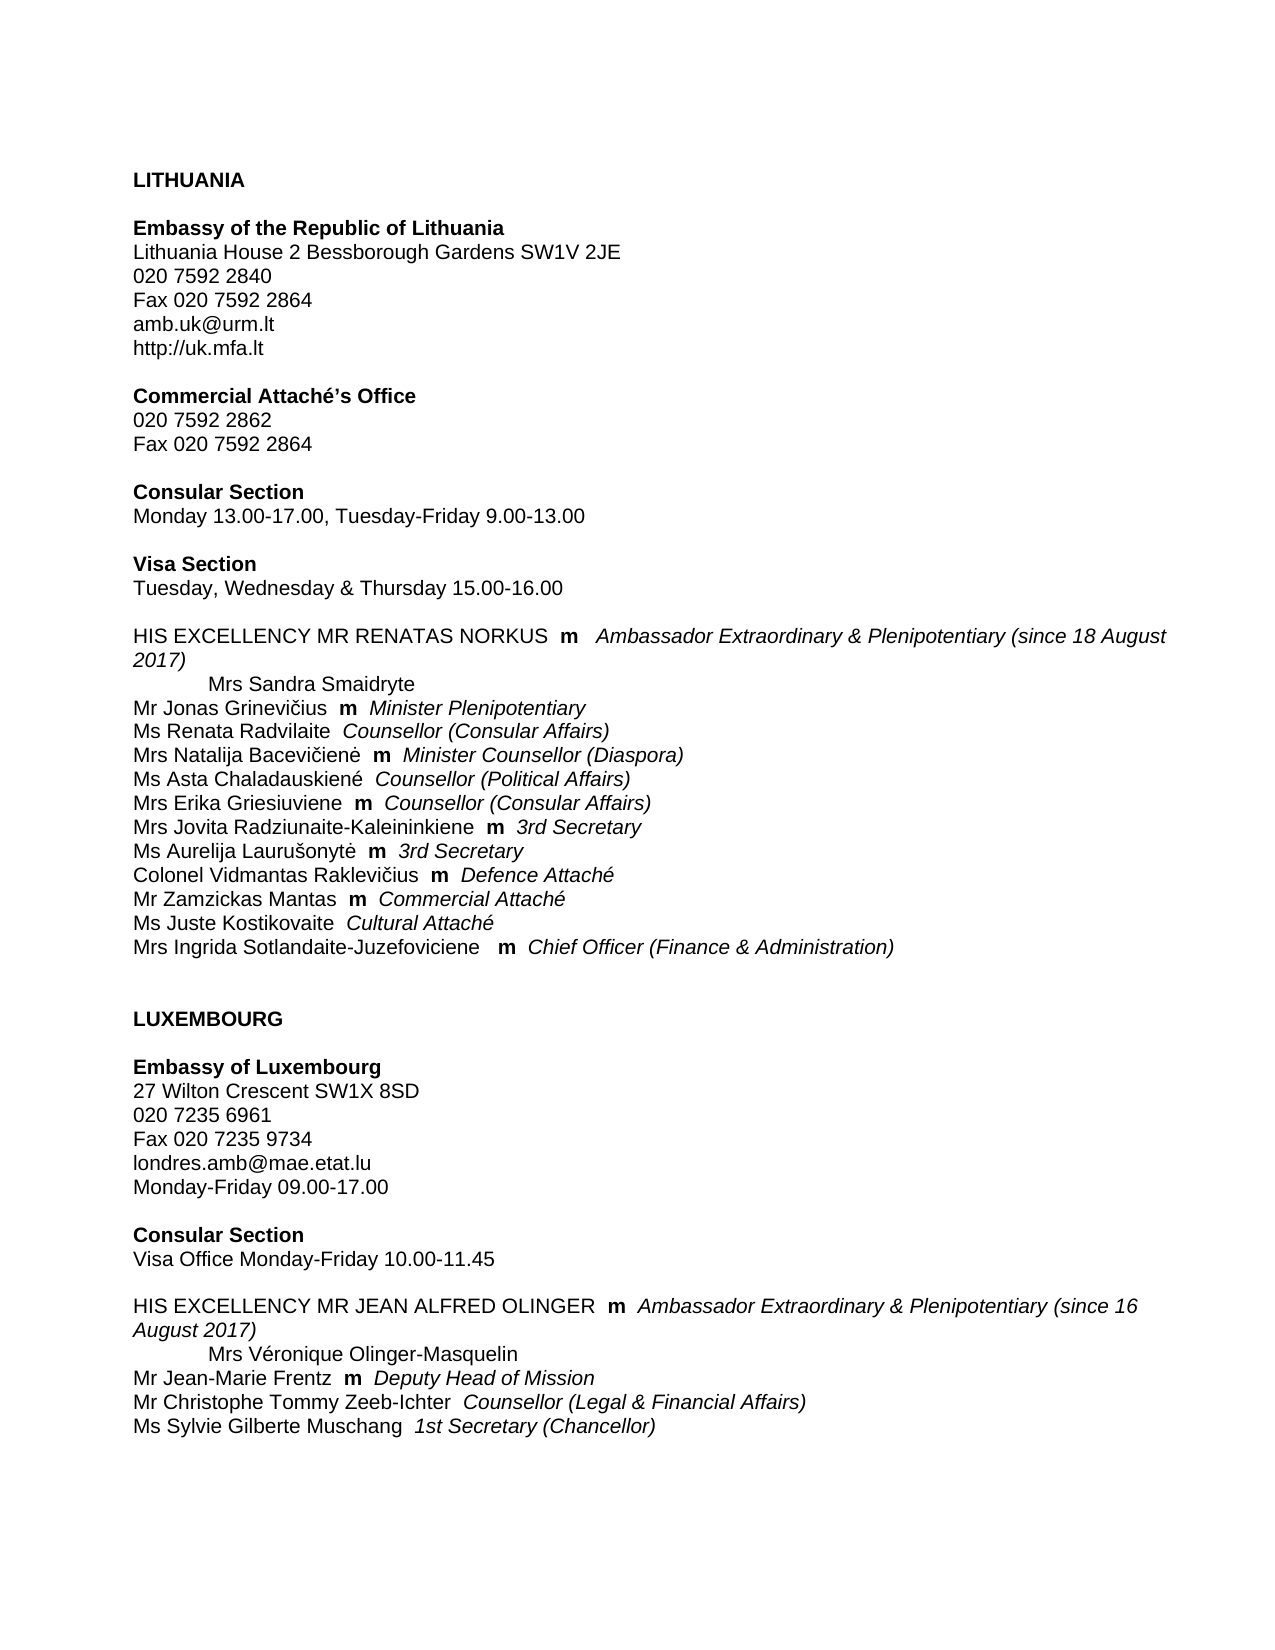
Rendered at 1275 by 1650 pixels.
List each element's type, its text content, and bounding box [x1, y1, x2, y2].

text Fax 020 7235 9734 [133, 1127, 1181, 1151]
text Fax 020 7592 2864 [133, 288, 1181, 312]
text Mr Zamzickas Mantas m Commercial Attaché [133, 887, 1181, 911]
text HIS EXCELLENCY MR JEAN ALFRED OLINGER m Ambassador Extraordinary & Plenipotentiary (since 16 August 2017) [133, 1294, 1181, 1342]
text Monday-Friday 09.00-17.00 [133, 1174, 1181, 1198]
text 020 7235 6961 [133, 1103, 1181, 1127]
text http://uk.mfa.lt [133, 336, 1181, 360]
text Mrs Erika Griesiuviene m Counsellor (Consular Affairs) [133, 791, 1181, 815]
text Mr Christophe Tommy Zeeb-Ichter Counsellor (Legal & Financial Affairs) [133, 1390, 1181, 1414]
text Ms Juste Kostikovaite Cultural Attaché [133, 911, 1181, 935]
text Embassy of the Republic of Lithuania [133, 216, 1181, 240]
text Mrs Sandra Smaidryte [133, 671, 1181, 695]
text Consular Section [133, 480, 1181, 504]
text Ms Renata Radvilaite Counsellor (Consular Affairs) [133, 719, 1181, 743]
text Visa Section [133, 552, 1181, 576]
text Consular Section [133, 1222, 1181, 1246]
text HIS EXCELLENCY MR RENATAS NORKUS m Ambassador Extraordinary & Plenipotentiary (since 18 August 2017) [133, 623, 1181, 671]
text Mrs Ingrida Sotlandaite-Juzefoviciene m Chief Officer (Finance & Administration) [133, 935, 1181, 959]
text Fax 020 7592 2864 [133, 432, 1181, 456]
text 27 Wilton Crescent SW1X 8SD [133, 1079, 1181, 1103]
subtitle LITHUANIA [133, 168, 1181, 192]
text Ms Asta Chaladauskiené Counsellor (Political Affairs) [133, 767, 1181, 791]
text Commercial Attaché’s Office [133, 384, 1181, 408]
text Ms Aurelija Laurušonytė m 3rd Secretary [133, 839, 1181, 863]
text londres.amb@mae.etat.lu [133, 1151, 1181, 1174]
text Mr Jonas Grinevičius m Minister Plenipotentiary [133, 695, 1181, 719]
text Mrs Véronique Olinger-Masquelin [133, 1342, 1181, 1366]
text Lithuania House 2 Bessborough Gardens SW1V 2JE [133, 240, 1181, 264]
text Visa Office Monday-Friday 10.00-11.45 [133, 1246, 1181, 1270]
text Colonel Vidmantas Raklevičius m Defence Attaché [133, 863, 1181, 887]
text Mr Jean-Marie Frentz m Deputy Head of Mission [133, 1366, 1181, 1390]
text LUXEMBOURG [133, 1007, 1181, 1031]
text Mrs Natalija Bacevičienė m Minister Counsellor (Diaspora) [133, 743, 1181, 767]
text Ms Sylvie Gilberte Muschang 1st Secretary (Chancellor) [133, 1414, 1181, 1438]
text 020 7592 2862 [133, 408, 1181, 432]
text 020 7592 2840 [133, 264, 1181, 288]
text amb.uk@urm.lt [133, 312, 1181, 336]
text Tuesday, Wednesday & Thursday 15.00-16.00 [133, 576, 1181, 599]
text Embassy of Luxembourg [133, 1055, 1181, 1079]
text Monday 13.00-17.00, Tuesday-Friday 9.00-13.00 [133, 504, 1181, 528]
text Mrs Jovita Radziunaite-Kaleininkiene m 3rd Secretary [133, 815, 1181, 839]
